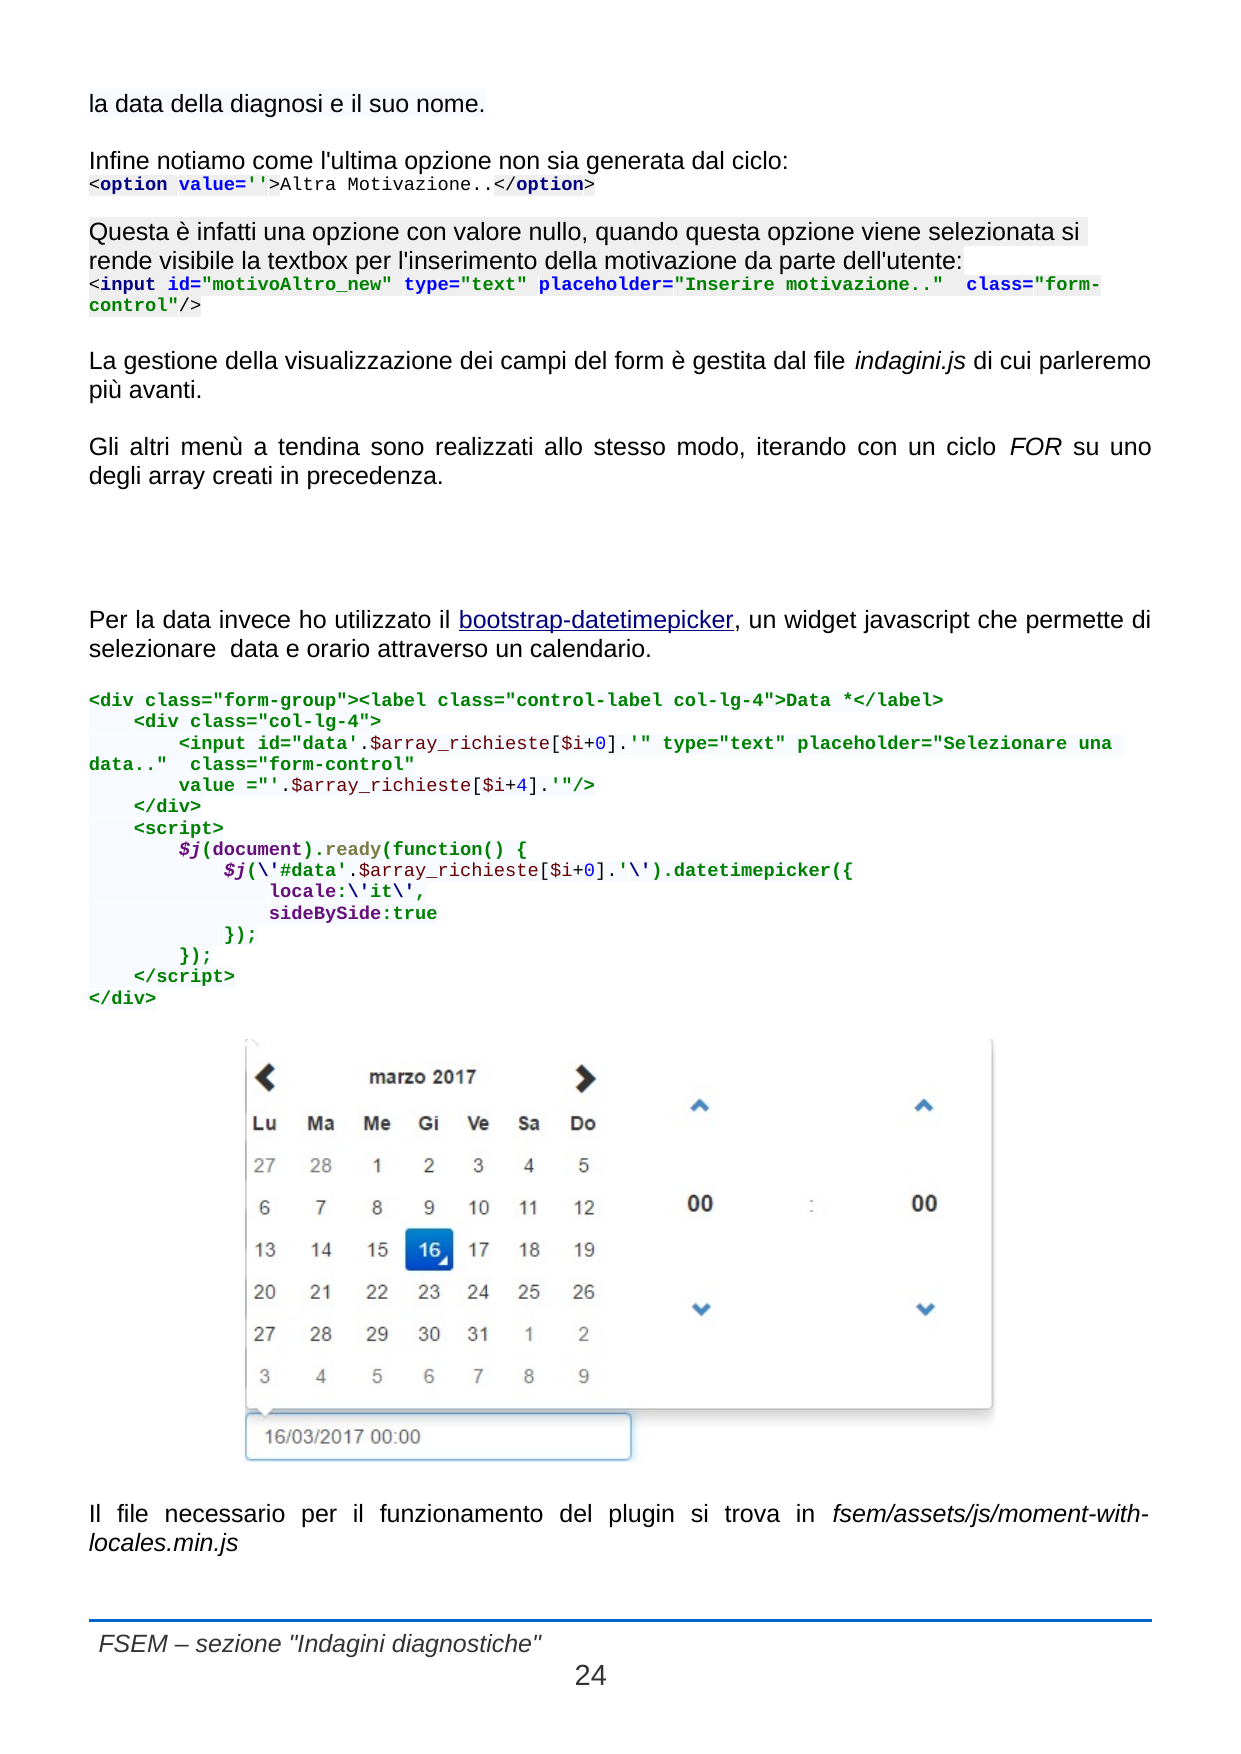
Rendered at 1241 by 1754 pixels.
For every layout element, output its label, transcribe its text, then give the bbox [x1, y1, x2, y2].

text Gli altri menù a tendina sono realizzati allo stesso modo, iterando con un ciclo FOR su uno degli array creati in precedenza. [88, 432, 1152, 490]
text </div> [88, 797, 1152, 818]
text </div> [88, 988, 1152, 1010]
text sideBySide:true [88, 903, 1152, 925]
text Il file necessario per il funzionamento del plugin si trova in fsem/assets/js/moment-with-locales.min.js [88, 1499, 1152, 1557]
text <input id="data'.$array_richieste[$i+0].'" type="text" placeholder="Selezionare una data.." class="form-control" [88, 733, 1152, 776]
text Questa è infatti una opzione con valore nullo, quando questa opzione viene selezionata si rende visibile la textbox per l'inserimento della motivazione da parte dell'utente: [88, 217, 1152, 275]
picture [244, 1039, 996, 1462]
text Infine notiamo come l'ultima opzione non sia generata dal ciclo: [88, 146, 1152, 175]
text <script> [88, 818, 1152, 840]
text la data della diagnosi e il suo nome. [88, 88, 1152, 117]
text locale:\'it\', [88, 882, 1152, 903]
text <div class="col-lg-4"> [88, 712, 1152, 733]
text La gestione della visualizzazione dei campi del form è gestita dal file indagini.js di cui parleremo più avanti. [88, 346, 1152, 403]
text $j(\'#data'.$array_richieste[$i+0].'\').datetimepicker({ [88, 861, 1152, 882]
text <input id="motivoAltro_new" type="text" placeholder="Inserire motivazione.." class="form-control"/> [88, 275, 1152, 317]
text Per la data invece ho utilizzato il bootstrap-datetimepicker, un widget javascript che permette di selezionare data e orario attraverso un calendario. [88, 605, 1152, 662]
text }); [88, 925, 1152, 946]
text </script> [88, 967, 1152, 988]
text value ="'.$array_richieste[$i+4].'"/> [88, 776, 1152, 797]
text <div class="form-group"><label class="control-label col-lg-4">Data *</label> [88, 691, 1152, 712]
text }); [88, 946, 1152, 967]
text <option value=''>Altra Motivazione..</option> [88, 175, 1152, 196]
text $j(document).ready(function() { [88, 840, 1152, 861]
